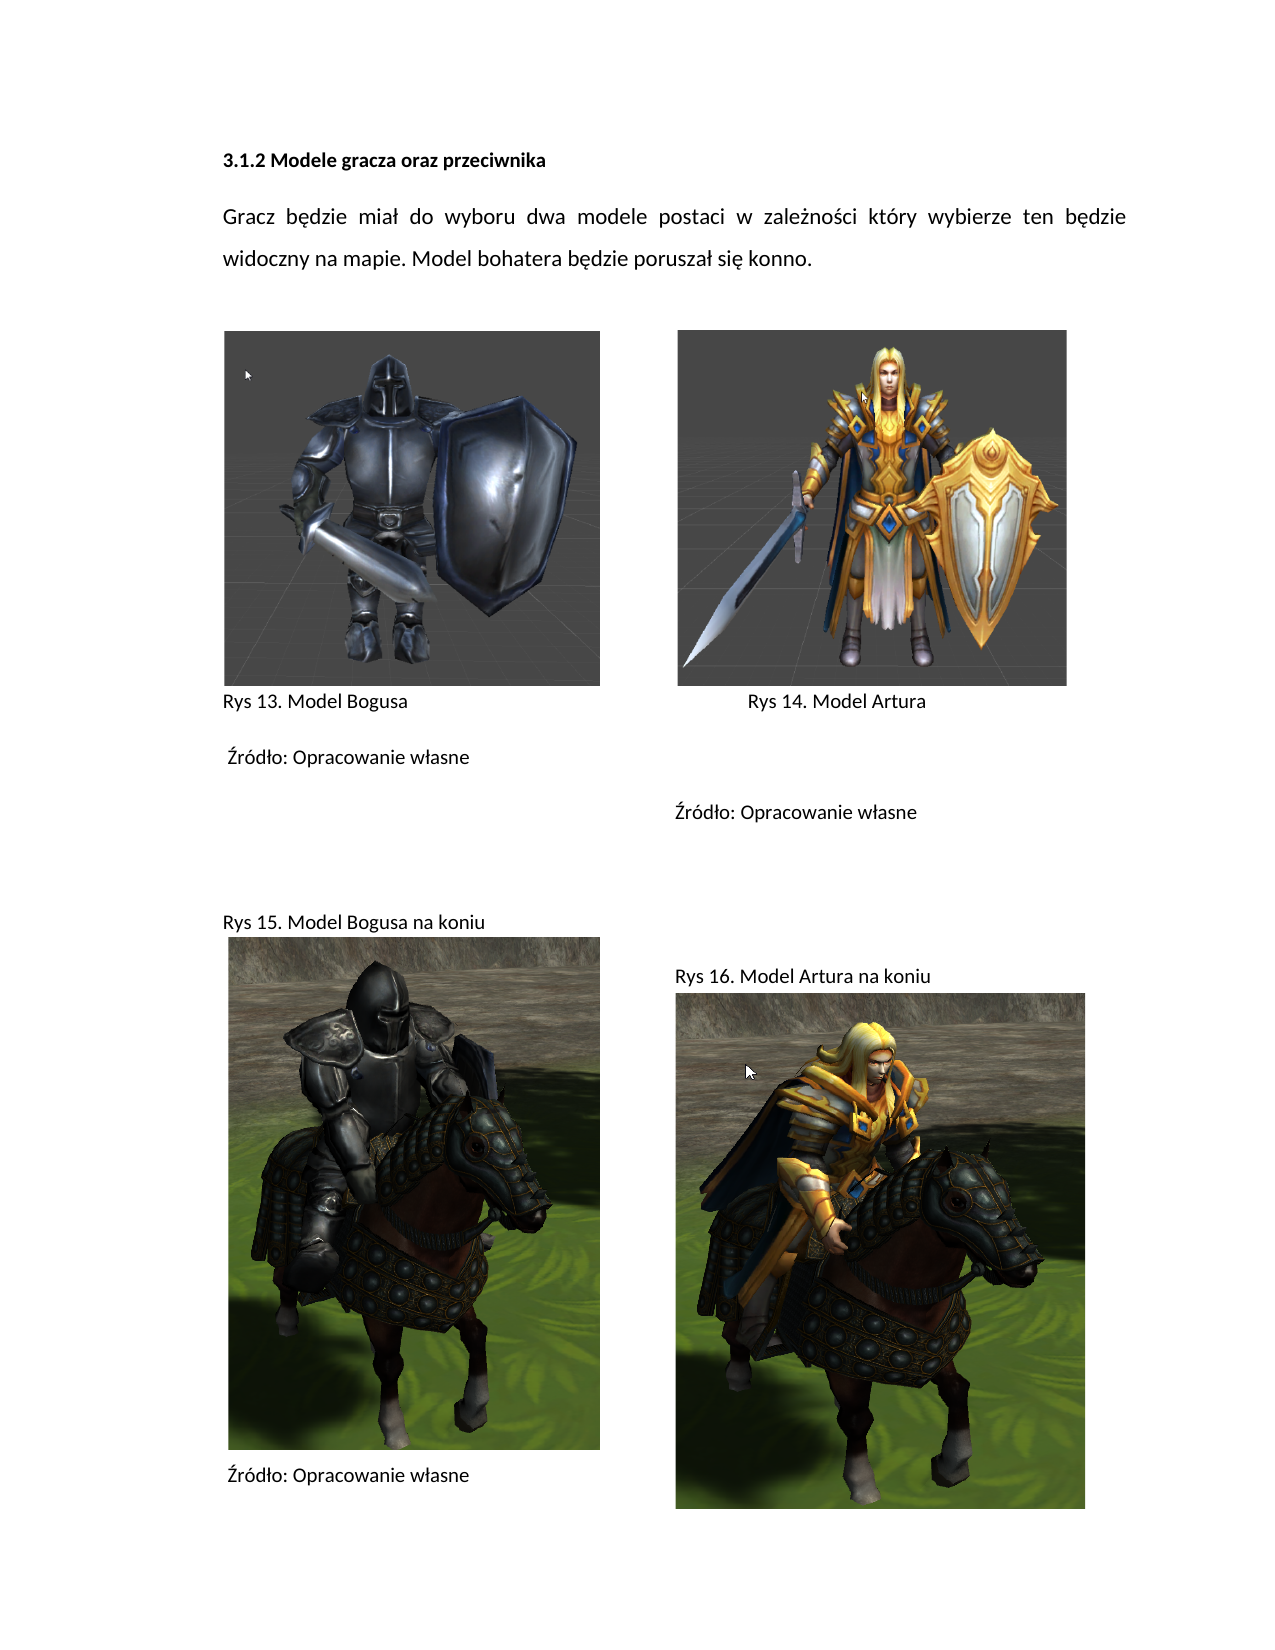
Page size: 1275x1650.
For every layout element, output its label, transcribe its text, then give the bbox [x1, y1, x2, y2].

text 3.1.2 Modele gracza oraz przeciwnika [223, 148, 1127, 173]
text Rys 15. Model Bogusa na koniu [223, 909, 600, 934]
text Źródło: Opracowanie własne [675, 799, 1127, 825]
text Gracz będzie miał do wyboru dwa modele postaci w zależności który wybierze ten będzie widoczny na mapie. Model bohatera będzie poruszał się konno. [223, 202, 1127, 272]
text Rys 13. Model Bogusa Rys 14. Model Artura [148, 303, 1127, 714]
text Źródło: Opracowanie własne [148, 744, 600, 770]
text Źródło: Opracowanie własne [148, 964, 600, 1488]
text Rys 16. Model Artura na koniu [675, 964, 1127, 989]
